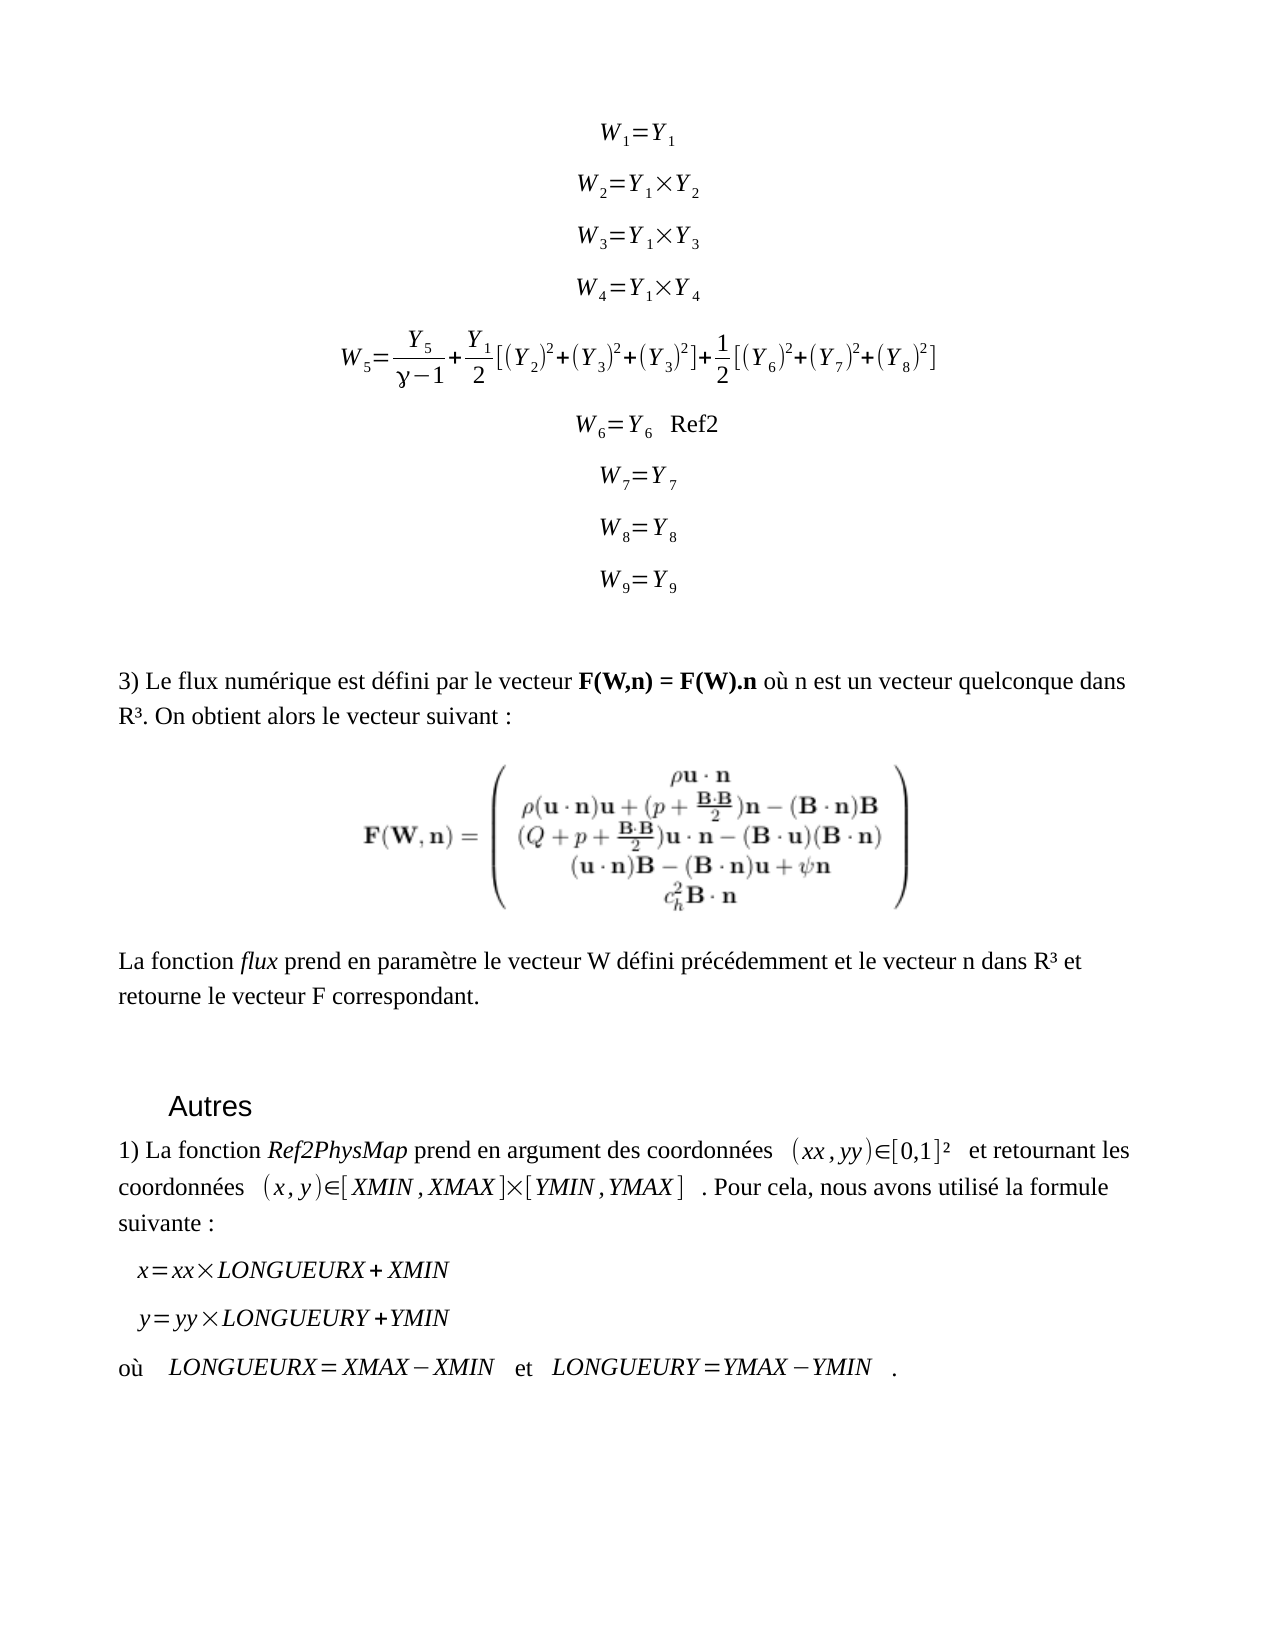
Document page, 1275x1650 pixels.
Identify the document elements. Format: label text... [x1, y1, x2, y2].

text 3) Le flux numérique est défini par le vecteur F(W,n) = F(W).n où n est un vecteur quelconque dans R³. On obtient alors le vecteur suivant : [118, 666, 1157, 730]
subtitle Autres [118, 1089, 1157, 1123]
text La fonction flux prend en paramètre le vecteur W défini précédemment et le vecteur n dans R³ et retourne le vecteur F correspondant. [118, 946, 1157, 1009]
text 1) La fonction Ref2PhysMap prend en argument des coordonnéeset retournant les coordonnées. Pour cela, nous avons utilisé la formule suivante : [118, 1135, 1157, 1237]
text où et. [118, 1353, 1157, 1382]
text Ref2 [118, 409, 1157, 442]
picture [359, 754, 916, 922]
